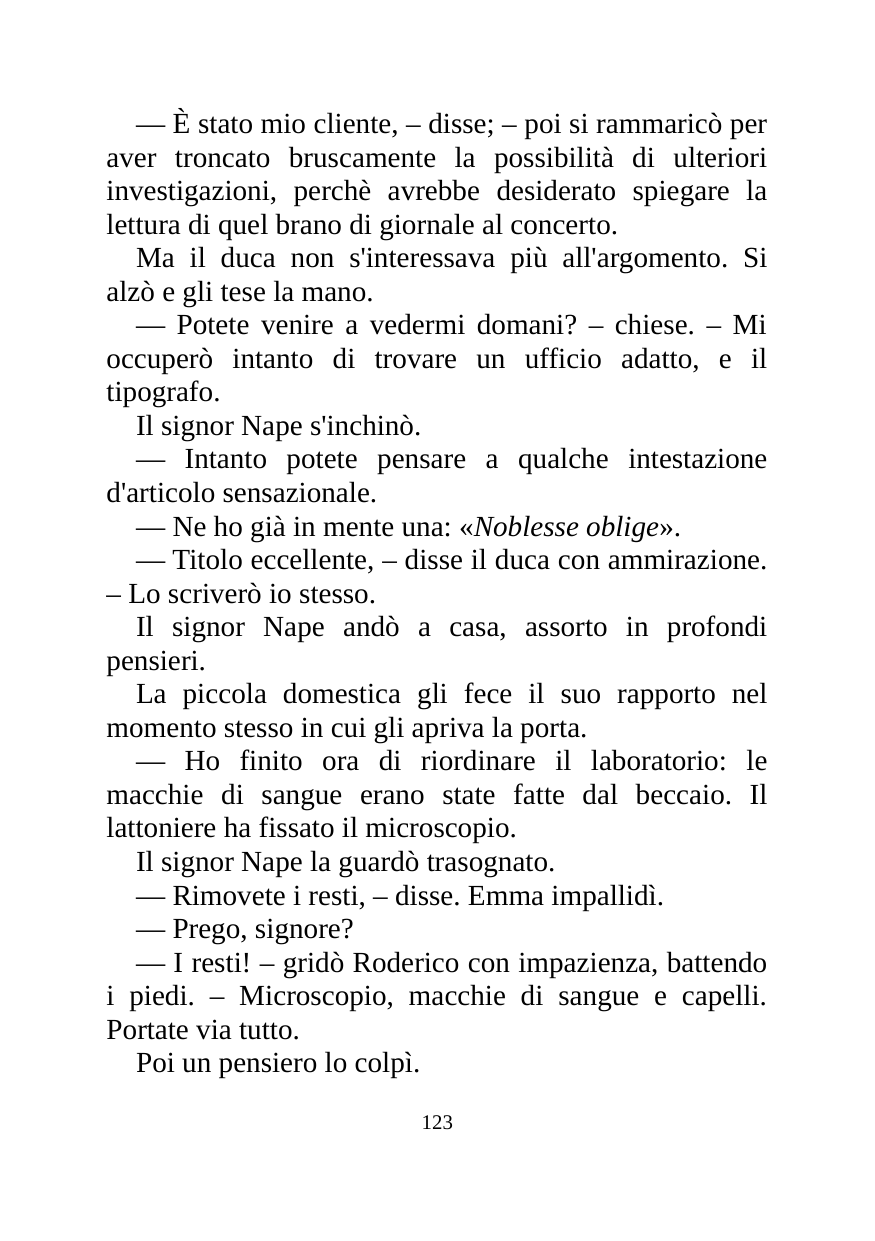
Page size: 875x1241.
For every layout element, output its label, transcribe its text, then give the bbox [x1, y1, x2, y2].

text — Potete venire a vedermi domani? – chiese. – Mi occuperò intanto di trovare un ufficio adatto, e il tipografo. [106, 307, 768, 408]
text Il signor Nape s'inchinò. [106, 408, 768, 442]
text — Rimovete i resti, – disse. Emma impallidì. [106, 878, 768, 911]
text Il signor Nape andò a casa, assorto in profondi pensieri. [106, 609, 768, 676]
text — I resti! – gridò Roderico con impazienza, battendo i piedi. – Microscopio, macchie di sangue e capelli. Portate via tutto. [106, 945, 768, 1045]
text — Ne ho già in mente una: «Noblesse oblige». [106, 509, 768, 542]
text — Intanto potete pensare a qualche intestazione d'articolo sensazionale. [106, 442, 768, 509]
text Ma il duca non s'interessava più all'argomento. Si alzò e gli tese la mano. [106, 240, 768, 307]
text — È stato mio cliente, – disse; – poi si rammaricò per aver troncato bruscamente la possibilità di ulteriori investigazioni, perchè avrebbe desiderato spiegare la lettura di quel brano di giornale al concerto. [106, 106, 768, 240]
text — Ho finito ora di riordinare il laboratorio: le macchie di sangue erano state fatte dal beccaio. Il lattoniere ha fissato il microscopio. [106, 743, 768, 844]
text — Titolo eccellente, – disse il duca con ammirazione. – Lo scriverò io stesso. [106, 542, 768, 609]
text Il signor Nape la guardò trasognato. [106, 844, 768, 878]
text La piccola domestica gli fece il suo rapporto nel momento stesso in cui gli apriva la porta. [106, 676, 768, 743]
text — Prego, signore? [106, 911, 768, 945]
text Poi un pensiero lo colpì. [106, 1045, 768, 1079]
